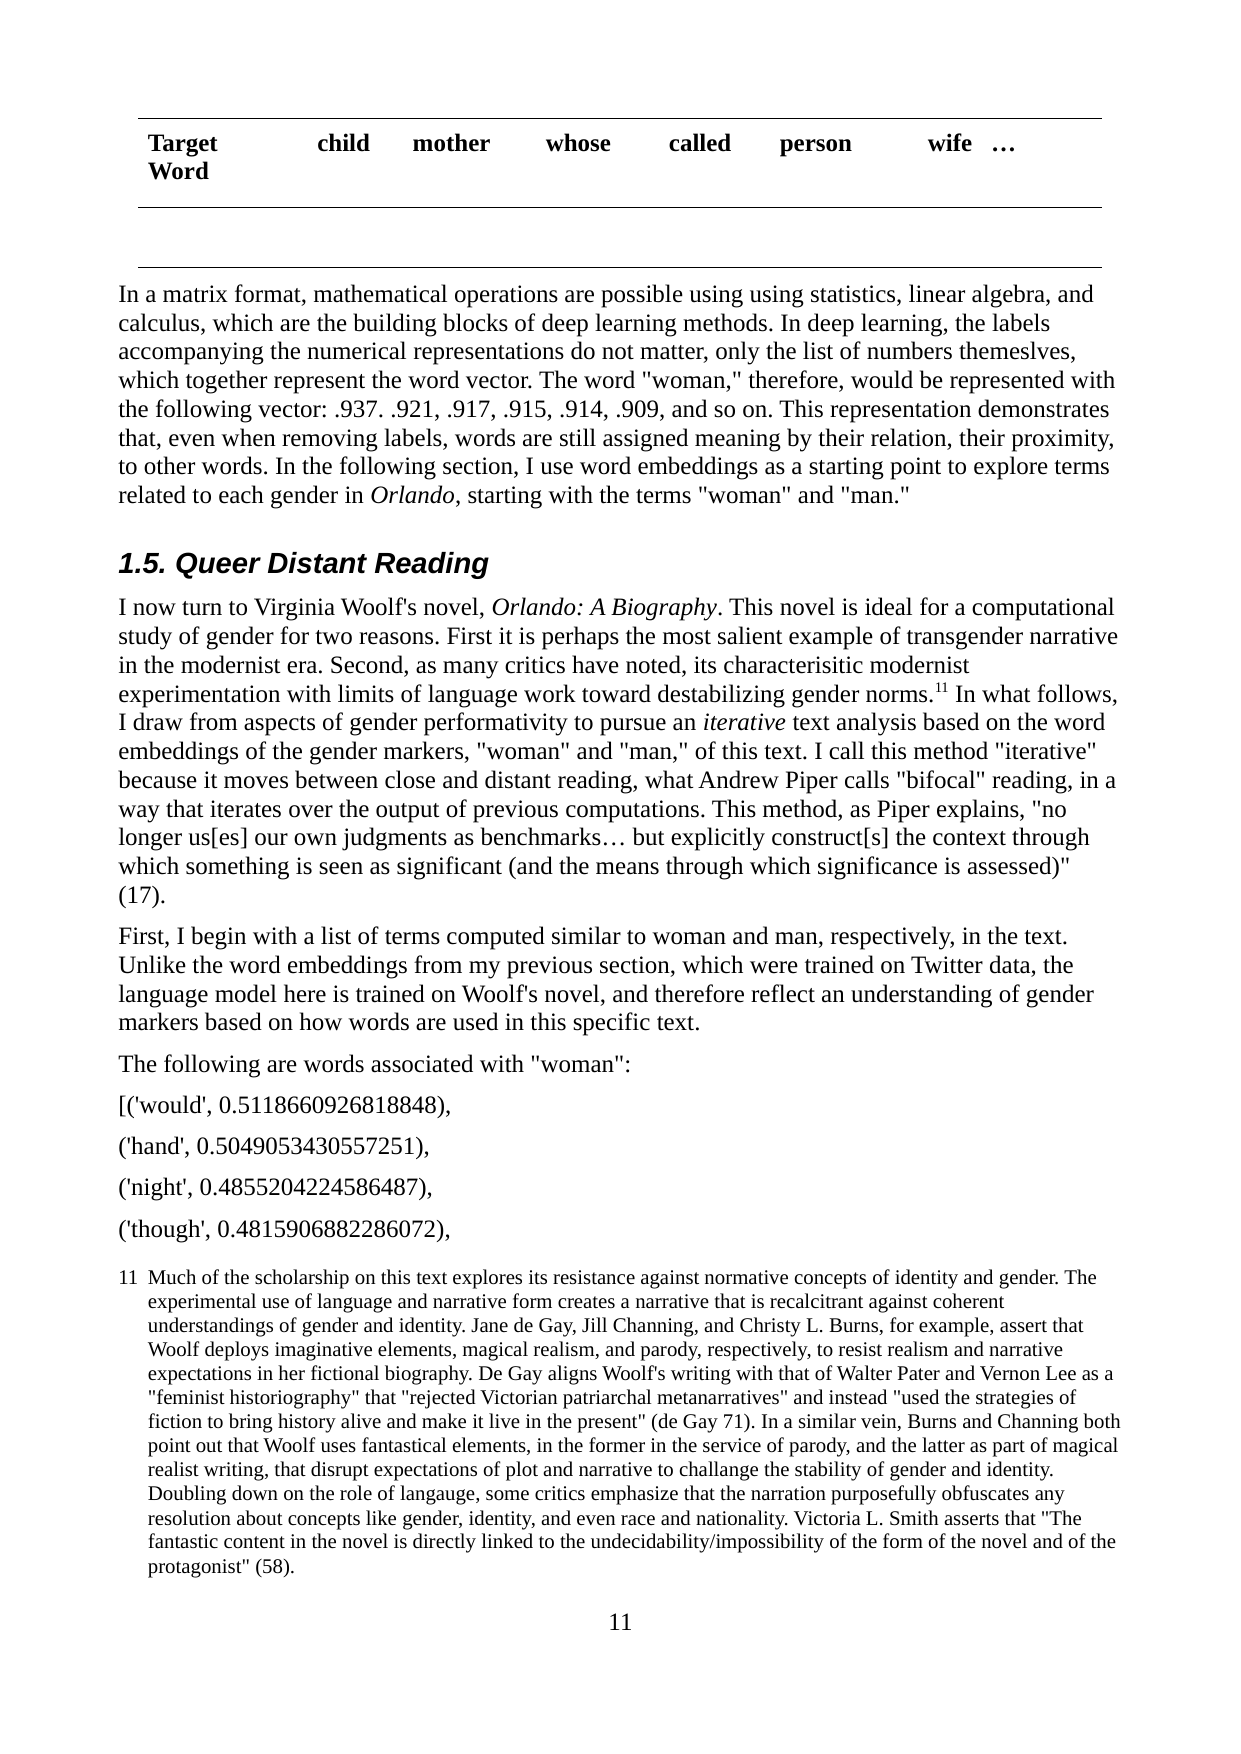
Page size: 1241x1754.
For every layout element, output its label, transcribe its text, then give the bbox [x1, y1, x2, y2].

table_header … [981, 119, 1102, 207]
table_cell [379, 208, 499, 267]
text The following are words associated with "woman": [118, 1049, 1122, 1077]
table_cell [259, 208, 379, 267]
table_header mother [379, 119, 499, 207]
text ('night', 0.4855204224586487), [118, 1172, 1122, 1201]
table_header child [259, 119, 379, 207]
subtitle Queer Distant Reading [118, 546, 1122, 580]
table_cell [981, 208, 1102, 267]
text ('though', 0.4815906882286072), [118, 1214, 1122, 1242]
table_cell [620, 208, 741, 267]
table_cell [138, 208, 259, 267]
table_cell [741, 208, 861, 267]
text ('hand', 0.5049053430557251), [118, 1131, 1122, 1160]
text In a matrix format, mathematical operations are possible using using statistics, linear algebra, and calculus, which are the building blocks of deep learning methods. In deep learning, the labels accompanying the numerical representations do not matter, only the list of numbers themeslves, which together represent the word vector. The word "woman," therefore, would be represented with the following vector: .937. .921, .917, .915, .914, .909, and so on. This representation demonstrates that, even when removing labels, words are still assigned meaning by their relation, their proximity, to other words. In the following section, I use word embeddings as a starting point to explore terms related to each gender in Orlando, starting with the terms "woman" and "man." [118, 279, 1122, 509]
table_header wife [861, 119, 981, 207]
text I now turn to Virginia Woolf's novel, Orlando: A Biography. This novel is ideal for a computational study of gender for two reasons. First it is perhaps the most salient example of transgender narrative in the modernist era. Second, as many critics have noted, its characterisitic modernist experimentation with limits of language work toward destabilizing gender norms. In what follows, I draw from aspects of gender performativity to pursue an iterative text analysis based on the word embeddings of the gender markers, "woman" and "man," of this text. I call this method "iterative" because it moves between close and distant reading, what Andrew Piper calls "bifocal" reading, in a way that iterates over the output of previous computations. This method, as Piper explains, "no longer us[es] our own judgments as benchmarks… but explicitly construct[s] the context through which something is seen as significant (and the means through which significance is assessed)" (17). [118, 592, 1122, 909]
table_cell [500, 208, 620, 267]
text [('would', 0.5118660926818848), [118, 1090, 1122, 1119]
table_header whose [500, 119, 620, 207]
text First, I begin with a list of terms computed similar to woman and man, respectively, in the text. Unlike the word embeddings from my previous section, which were trained on Twitter data, the language model here is trained on Woolf's novel, and therefore reflect an understanding of gender markers based on how words are used in this specific text. [118, 921, 1122, 1036]
table_cell [861, 208, 981, 267]
table_header Target Word [138, 119, 259, 207]
table_header person [741, 119, 861, 207]
table_header called [620, 119, 741, 207]
text Much of the scholarship on this text explores its resistance against normative concepts of identity and gender. The experimental use of language and narrative form creates a narrative that is recalcitrant against coherent understandings of gender and identity. Jane de Gay, Jill Channing, and Christy L. Burns, for example, assert that Woolf deploys imaginative elements, magical realism, and parody, respectively, to resist realism and narrative expectations in her fictional biography. De Gay aligns Woolf's writing with that of Walter Pater and Vernon Lee as a "feminist historiography" that "rejected Victorian patriarchal metanarratives" and instead "used the strategies of fiction to bring history alive and make it live in the present" (de Gay 71). In a similar vein, Burns and Channing both point out that Woolf uses fantastical elements, in the former in the service of parody, and the latter as part of magical realist writing, that disrupt expectations of plot and narrative to challange the stability of gender and identity. Doubling down on the role of langauge, some critics emphasize that the narration purposefully obfuscates any resolution about concepts like gender, identity, and even race and nationality. Victoria L. Smith asserts that "The fantastic content in the novel is directly linked to the undecidability/impossibility of the form of the novel and of the protagonist" (58). [118, 1265, 1122, 1578]
